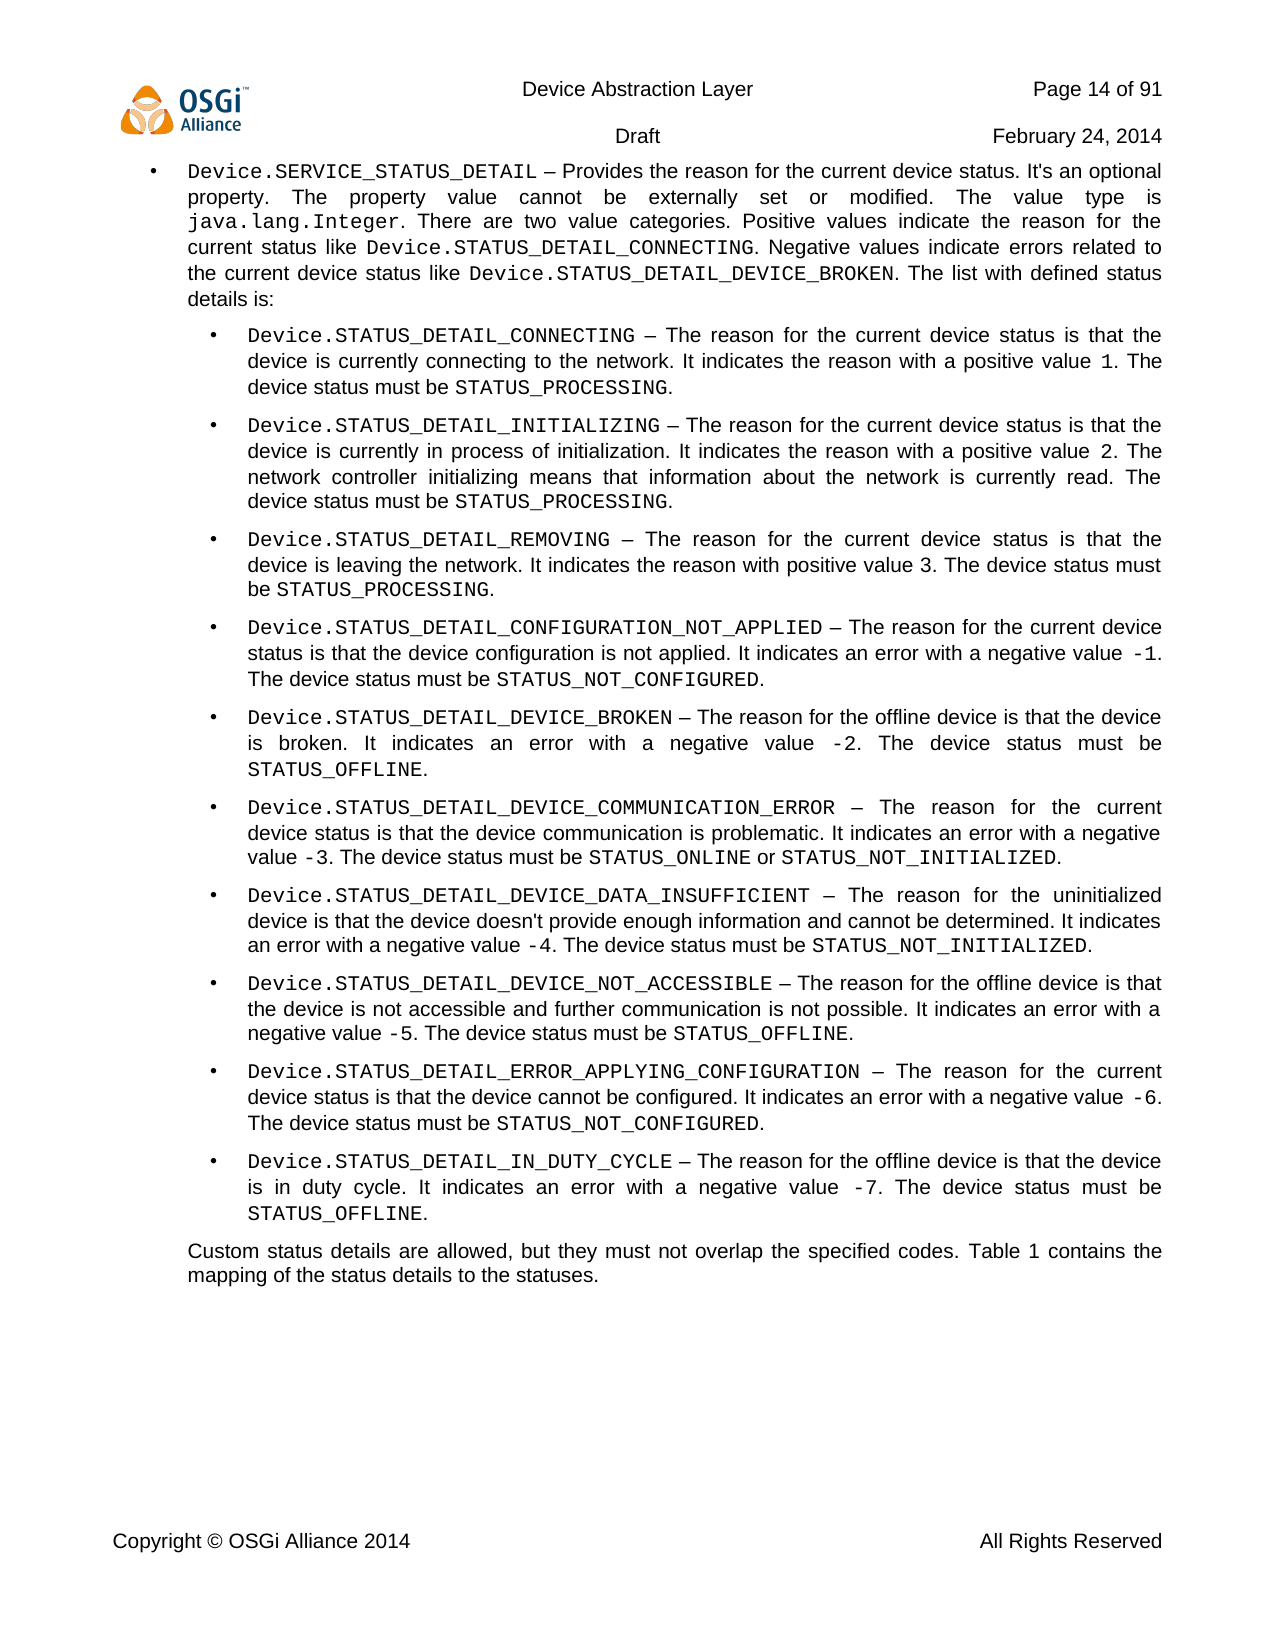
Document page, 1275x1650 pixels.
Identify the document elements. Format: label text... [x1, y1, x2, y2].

list Device.STATUS_DETAIL_IN_DUTY_CYCLE – The reason for the offline device is that the device is in duty cycle. It indicates an error with a negative value -7. The device status must be STATUS_OFFLINE. [210, 1149, 1162, 1227]
list Device.STATUS_DETAIL_DEVICE_NOT_ACCESSIBLE – The reason for the offline device is that the device is not accessible and further communication is not possible. It indicates an error with a negative value -5. The device status must be STATUS_OFFLINE. [210, 971, 1162, 1047]
list Device.SERVICE_STATUS_DETAIL – Provides the reason for the current device status. It's an optional property. The property value cannot be externally set or modified. The value type is java.lang.Integer. There are two value categories. Positive values indicate the reason for the current status like Device.STATUS_DETAIL_CONNECTING. Negative values indicate errors related to the current device status like Device.STATUS_DETAIL_DEVICE_BROKEN. The list with defined status details is: [150, 159, 1162, 310]
picture [113, 78, 257, 142]
list Device.STATUS_DETAIL_REMOVING – The reason for the current device status is that the device is leaving the network. It indicates the reason with positive value 3. The device status must be STATUS_PROCESSING. [210, 527, 1162, 602]
list Device.STATUS_DETAIL_DEVICE_DATA_INSUFFICIENT – The reason for the uninitialized device is that the device doesn't provide enough information and cannot be determined. It indicates an error with a negative value -4. The device status must be STATUS_NOT_INITIALIZED. [210, 883, 1162, 959]
list Device.STATUS_DETAIL_INITIALIZING – The reason for the current device status is that the device is currently in process of initialization. It indicates the reason with a positive value 2. The network controller initializing means that information about the network is currently read. The device status must be STATUS_PROCESSING. [210, 413, 1162, 514]
list Device.STATUS_DETAIL_ERROR_APPLYING_CONFIGURATION – The reason for the current device status is that the device cannot be configured. It indicates an error with a negative value -6. The device status must be STATUS_NOT_CONFIGURED. [210, 1059, 1162, 1137]
list Device.STATUS_DETAIL_CONFIGURATION_NOT_APPLIED – The reason for the current device status is that the device configuration is not applied. It indicates an error with a negative value -1. The device status must be STATUS_NOT_CONFIGURED. [210, 615, 1162, 692]
list Device.STATUS_DETAIL_CONNECTING – The reason for the current device status is that the device is currently connecting to the network. It indicates the reason with a positive value 1. The device status must be STATUS_PROCESSING. [210, 323, 1162, 400]
list Device.STATUS_DETAIL_DEVICE_COMMUNICATION_ERROR – The reason for the current device status is that the device communication is problematic. It indicates an error with a negative value -3. The device status must be STATUS_ONLINE or STATUS_NOT_INITIALIZED. [210, 795, 1162, 871]
list Custom status details are allowed, but they must not overlap the specified codes. Table 1 contains the mapping of the status details to the statuses. [150, 1239, 1162, 1287]
list Device.STATUS_DETAIL_DEVICE_BROKEN – The reason for the offline device is that the device is broken. It indicates an error with a negative value -2. The device status must be STATUS_OFFLINE. [210, 705, 1162, 782]
